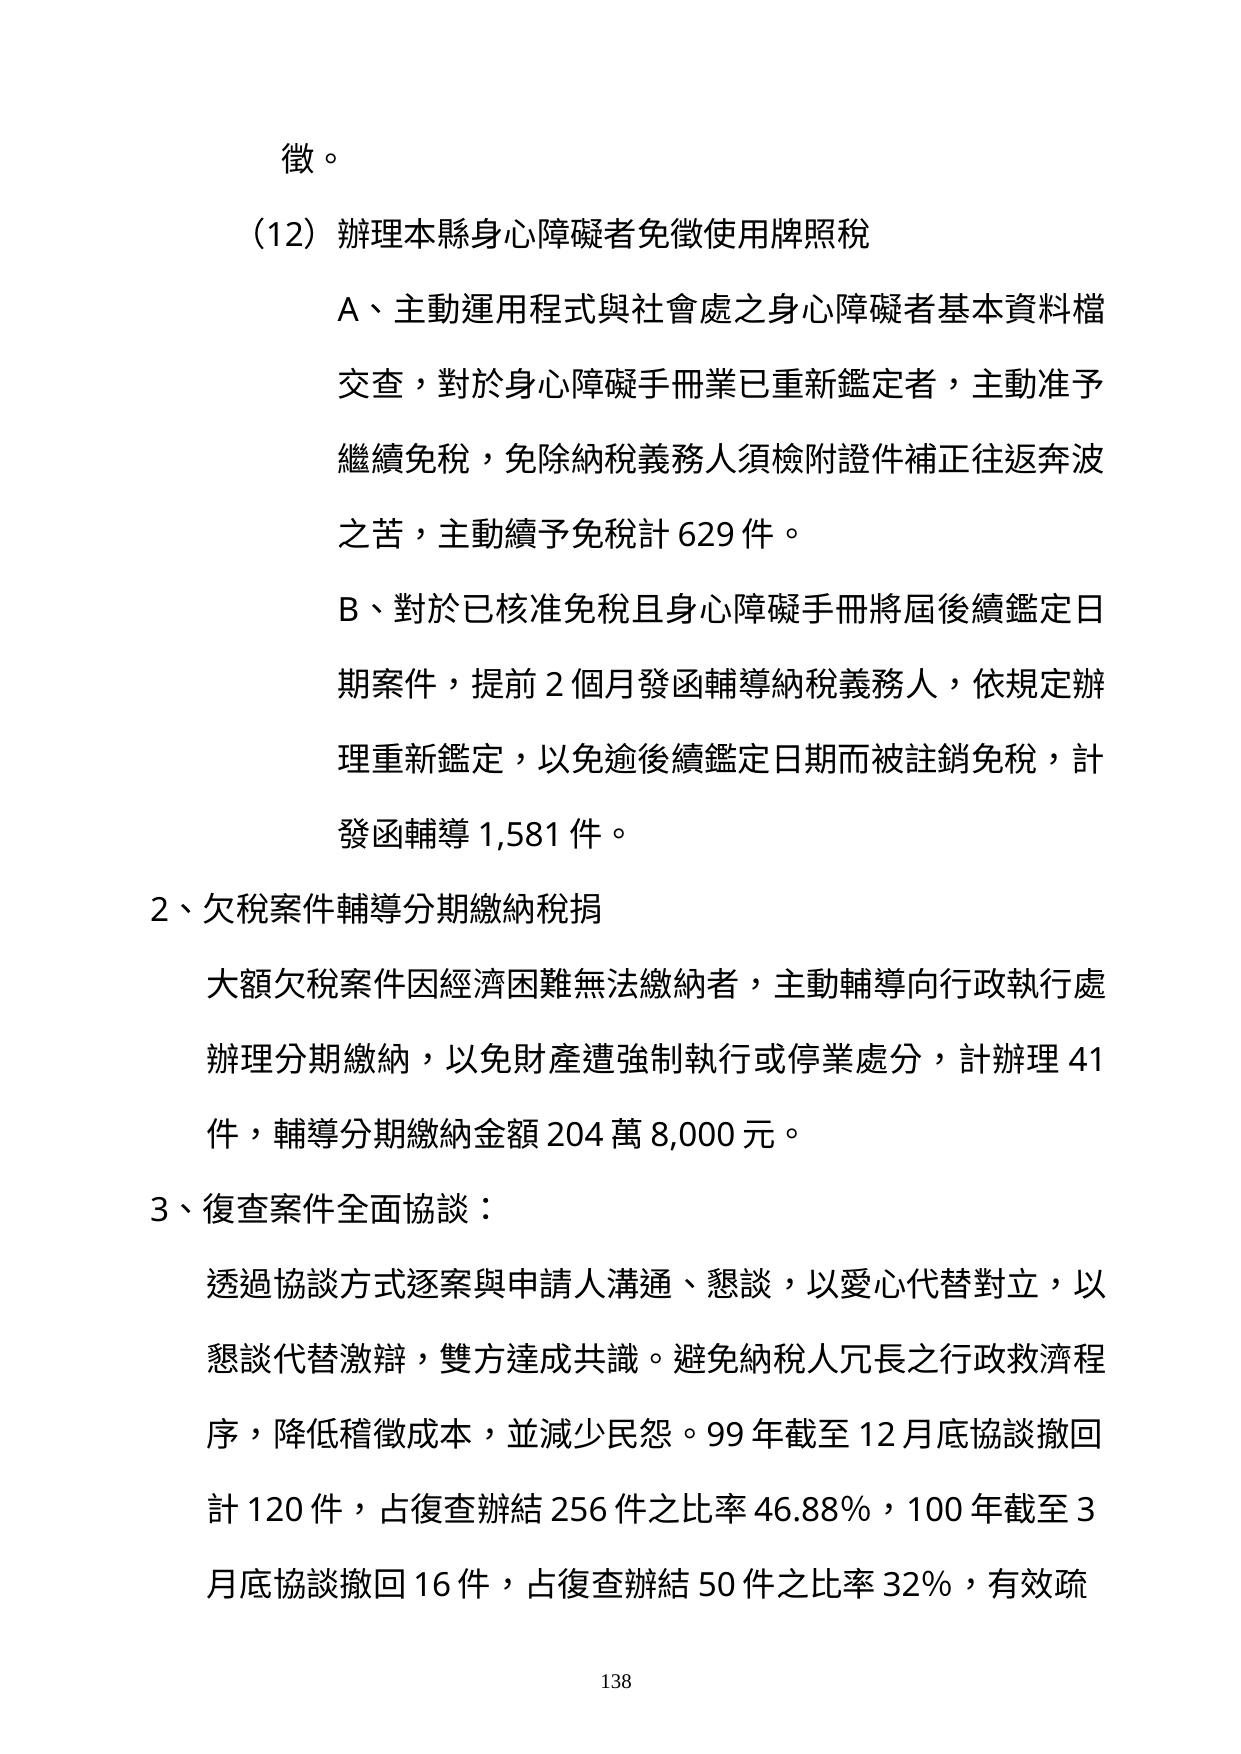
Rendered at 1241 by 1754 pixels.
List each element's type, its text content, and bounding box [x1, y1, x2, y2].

text 透過協談方式逐案與申請人溝通、懇談，以愛心代替對立，以懇談代替激辯，雙方達成共識。避免納稅人冗長之行政救濟程序，降低稽徵成本，並減少民怨。99年截至12月底協談撤回計120件，占復查辦結256件之比率46.88％，100年截至3月底協談撤回16件，占復查辦結50件之比率32％，有效疏 [206, 1245, 1106, 1620]
list B、對於已核准免稅且身心障礙手冊將屆後續鑑定日期案件，提前2個月發函輔導納稅義務人，依規定辦理重新鑑定，以免逾後續鑑定日期而被註銷免稅，計發函輔導1,581件。 [281, 570, 1106, 870]
list A、主動運用程式與社會處之身心障礙者基本資料檔交查，對於身心障礙手冊業已重新鑑定者，主動准予繼續免稅，免除納稅義務人須檢附證件補正往返奔波之苦，主動續予免稅計629件。 [278, 270, 1106, 570]
text 大額欠稅案件因經濟困難無法繳納者，主動輔導向行政執行處辦理分期繳納，以免財產遭強制執行或停業處分，計辦理41件，輔導分期繳納金額204萬8,000元。 [206, 945, 1106, 1170]
list 徵。 [281, 120, 1106, 195]
text 2、欠稅案件輔導分期繳納稅捐 [150, 870, 1106, 945]
list （12）辦理本縣身心障礙者免徵使用牌照稅 [185, 195, 1106, 270]
text 3、復查案件全面協談： [150, 1170, 1106, 1245]
